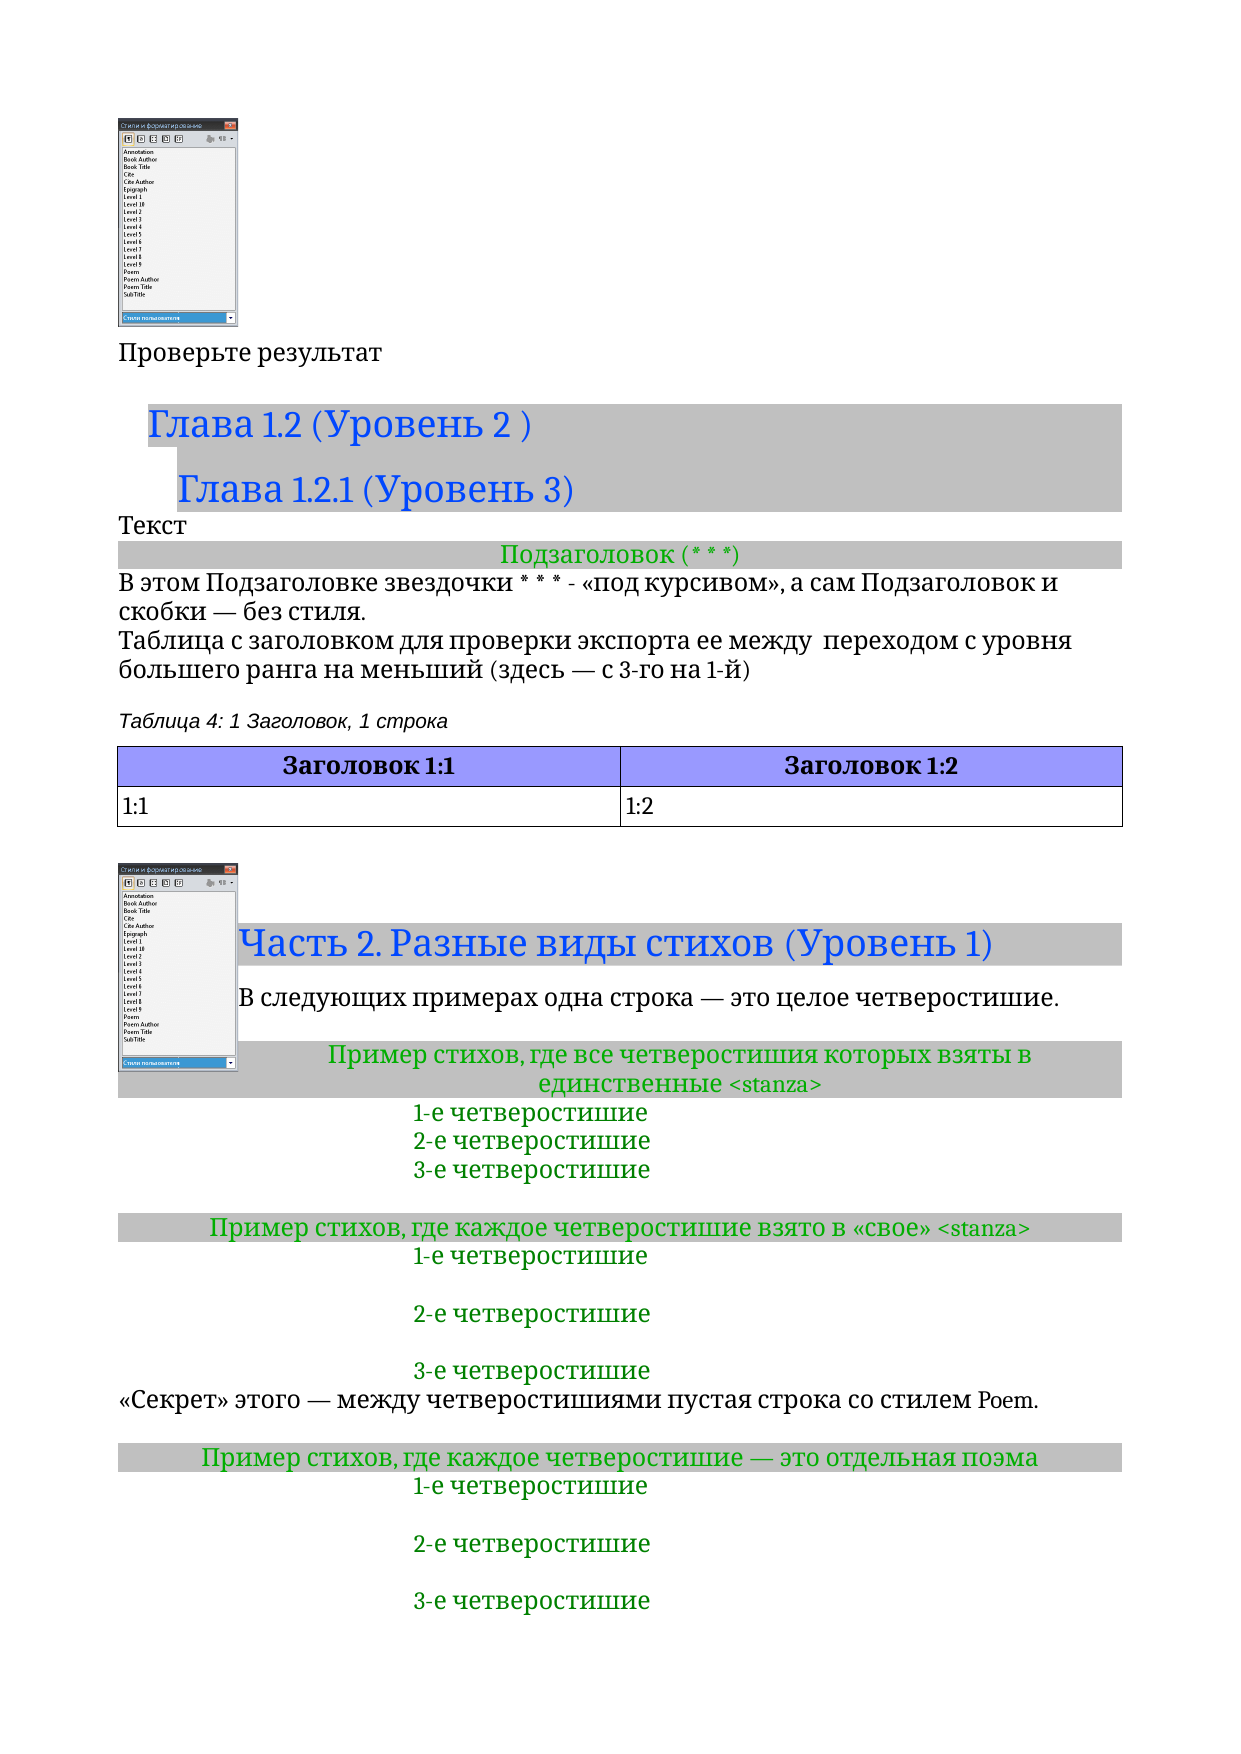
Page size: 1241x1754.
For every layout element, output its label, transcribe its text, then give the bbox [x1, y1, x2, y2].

table_cell 1:2 [621, 787, 1122, 826]
table_header Заголовок 1:1 [118, 747, 620, 786]
text 3-е четверостишие [413, 1357, 1063, 1386]
subtitle Подзаголовок (* * *) [118, 541, 1122, 569]
text 2-е четверостишие [413, 1530, 1063, 1558]
picture [118, 863, 239, 1072]
subtitle Пример стихов, где каждое четверостишие — это отдельная поэма [118, 1443, 1122, 1472]
text 1-е четверостишие [413, 1472, 1063, 1501]
subtitle Пример стихов, где все четверостишия которых взяты в единственные <stanza> [118, 1041, 1122, 1098]
text 2-е четверостишие [413, 1300, 1063, 1328]
text 2-е четверостишие [413, 1127, 1063, 1156]
text Глава 1.2 (Уровень 2 ) [148, 404, 1122, 447]
text Проверьте результат [118, 339, 1122, 368]
text В этом Подзаголовке звездочки * * * - «под курсивом», а сам Подзаголовок и скобки — без стиля. [118, 569, 1122, 627]
text 1-е четверостишие [413, 1242, 1063, 1271]
picture [118, 118, 239, 327]
text «Секрет» этого — между четверостишиями пустая строка со стилем Poem. [118, 1386, 1122, 1415]
text Часть 2. Разные виды стихов (Уровень 1) [239, 923, 1122, 966]
text 1-е четверостишие [413, 1098, 1063, 1127]
text Глава 1.2.1 (Уровень 3) [177, 469, 1122, 512]
text Таблица 4: 1 Заголовок, 1 строка [118, 709, 1122, 733]
text Текст [118, 512, 1122, 541]
table_header Заголовок 1:2 [621, 747, 1122, 786]
text 3-е четверостишие [413, 1587, 1063, 1616]
text 3-е четверостишие [413, 1156, 1063, 1185]
text В следующих примерах одна строка — это целое четверостишие. [239, 983, 1122, 1012]
table_cell 1:1 [118, 787, 620, 826]
subtitle Пример стихов, где каждое четверостишие взято в «свое» <stanza> [118, 1213, 1122, 1242]
text Таблица с заголовком для проверки экспорта ее между переходом с уровня большего ранга на меньший (здесь — с 3-го на 1-й) [118, 627, 1122, 684]
